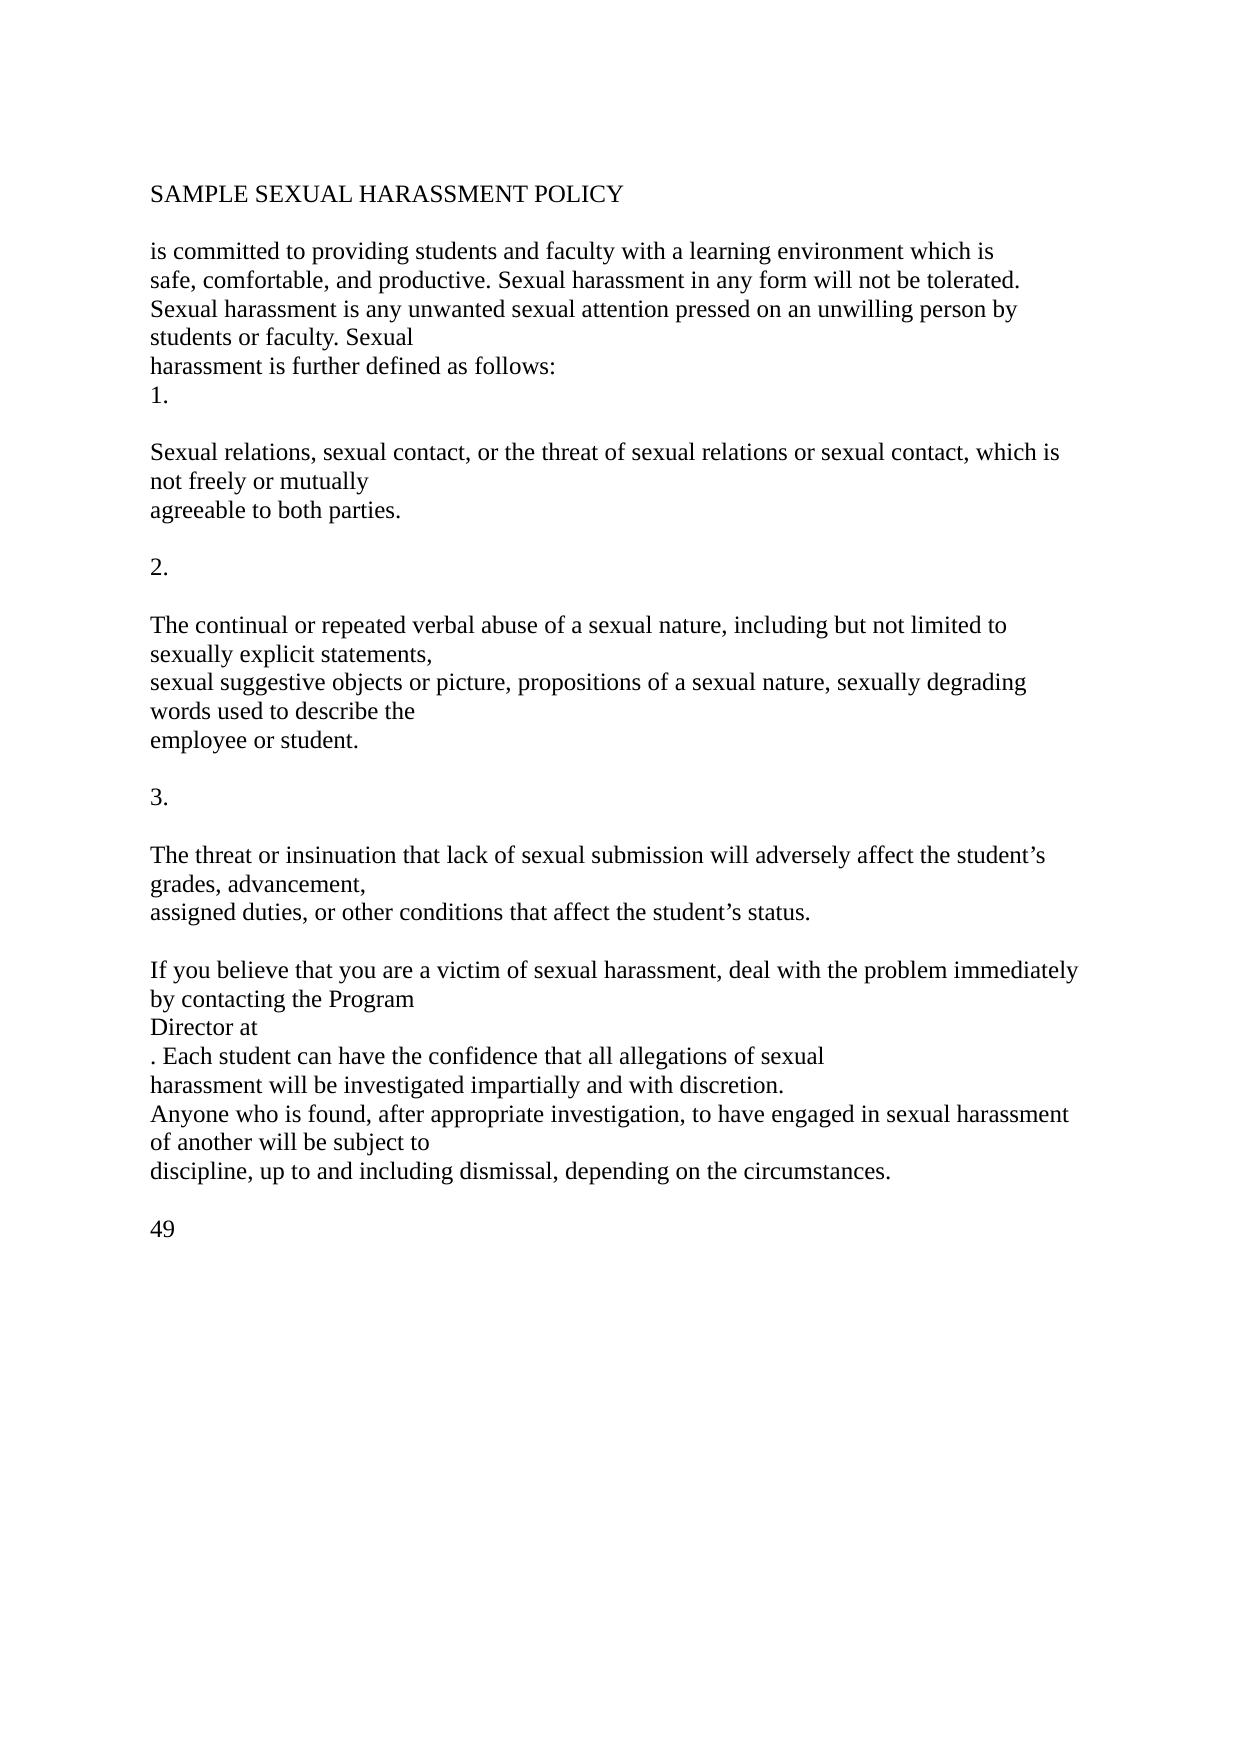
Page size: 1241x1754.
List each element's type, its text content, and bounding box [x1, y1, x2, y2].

text sexual suggestive objects or picture, propositions of a sexual nature, sexually degrading words used to describe the [150, 667, 1090, 725]
text If you believe that you are a victim of sexual harassment, deal with the problem immediately by contacting the Program [150, 955, 1090, 1012]
text harassment is further defined as follows: [150, 351, 1090, 380]
text agreeable to both parties. [150, 495, 1090, 524]
text The continual or repeated verbal abuse of a sexual nature, including but not limited to sexually explicit statements, [150, 610, 1090, 667]
text Director at [150, 1012, 1090, 1041]
text The threat or insinuation that lack of sexual submission will adversely affect the student’s grades, advancement, [150, 840, 1090, 897]
text is committed to providing students and faculty with a learning environment which is [150, 236, 1090, 265]
text Sexual harassment is any unwanted sexual attention pressed on an unwilling person by students or faculty. Sexual [150, 294, 1090, 351]
text assigned duties, or other conditions that affect the student’s status. [150, 897, 1090, 926]
text SAMPLE SEXUAL HARASSMENT POLICY [150, 179, 1090, 207]
text discipline, up to and including dismissal, depending on the circumstances. [150, 1156, 1090, 1185]
text 49 [150, 1214, 1090, 1242]
text 1. [150, 380, 1090, 409]
text employee or student. [150, 725, 1090, 754]
text 3. [150, 782, 1090, 811]
text 2. [150, 552, 1090, 581]
text harassment will be investigated impartially and with discretion. [150, 1070, 1090, 1099]
text safe, comfortable, and productive. Sexual harassment in any form will not be tolerated. [150, 265, 1090, 294]
text Anyone who is found, after appropriate investigation, to have engaged in sexual harassment of another will be subject to [150, 1099, 1090, 1156]
text Sexual relations, sexual contact, or the threat of sexual relations or sexual contact, which is not freely or mutually [150, 437, 1090, 495]
text . Each student can have the confidence that all allegations of sexual [150, 1041, 1090, 1070]
